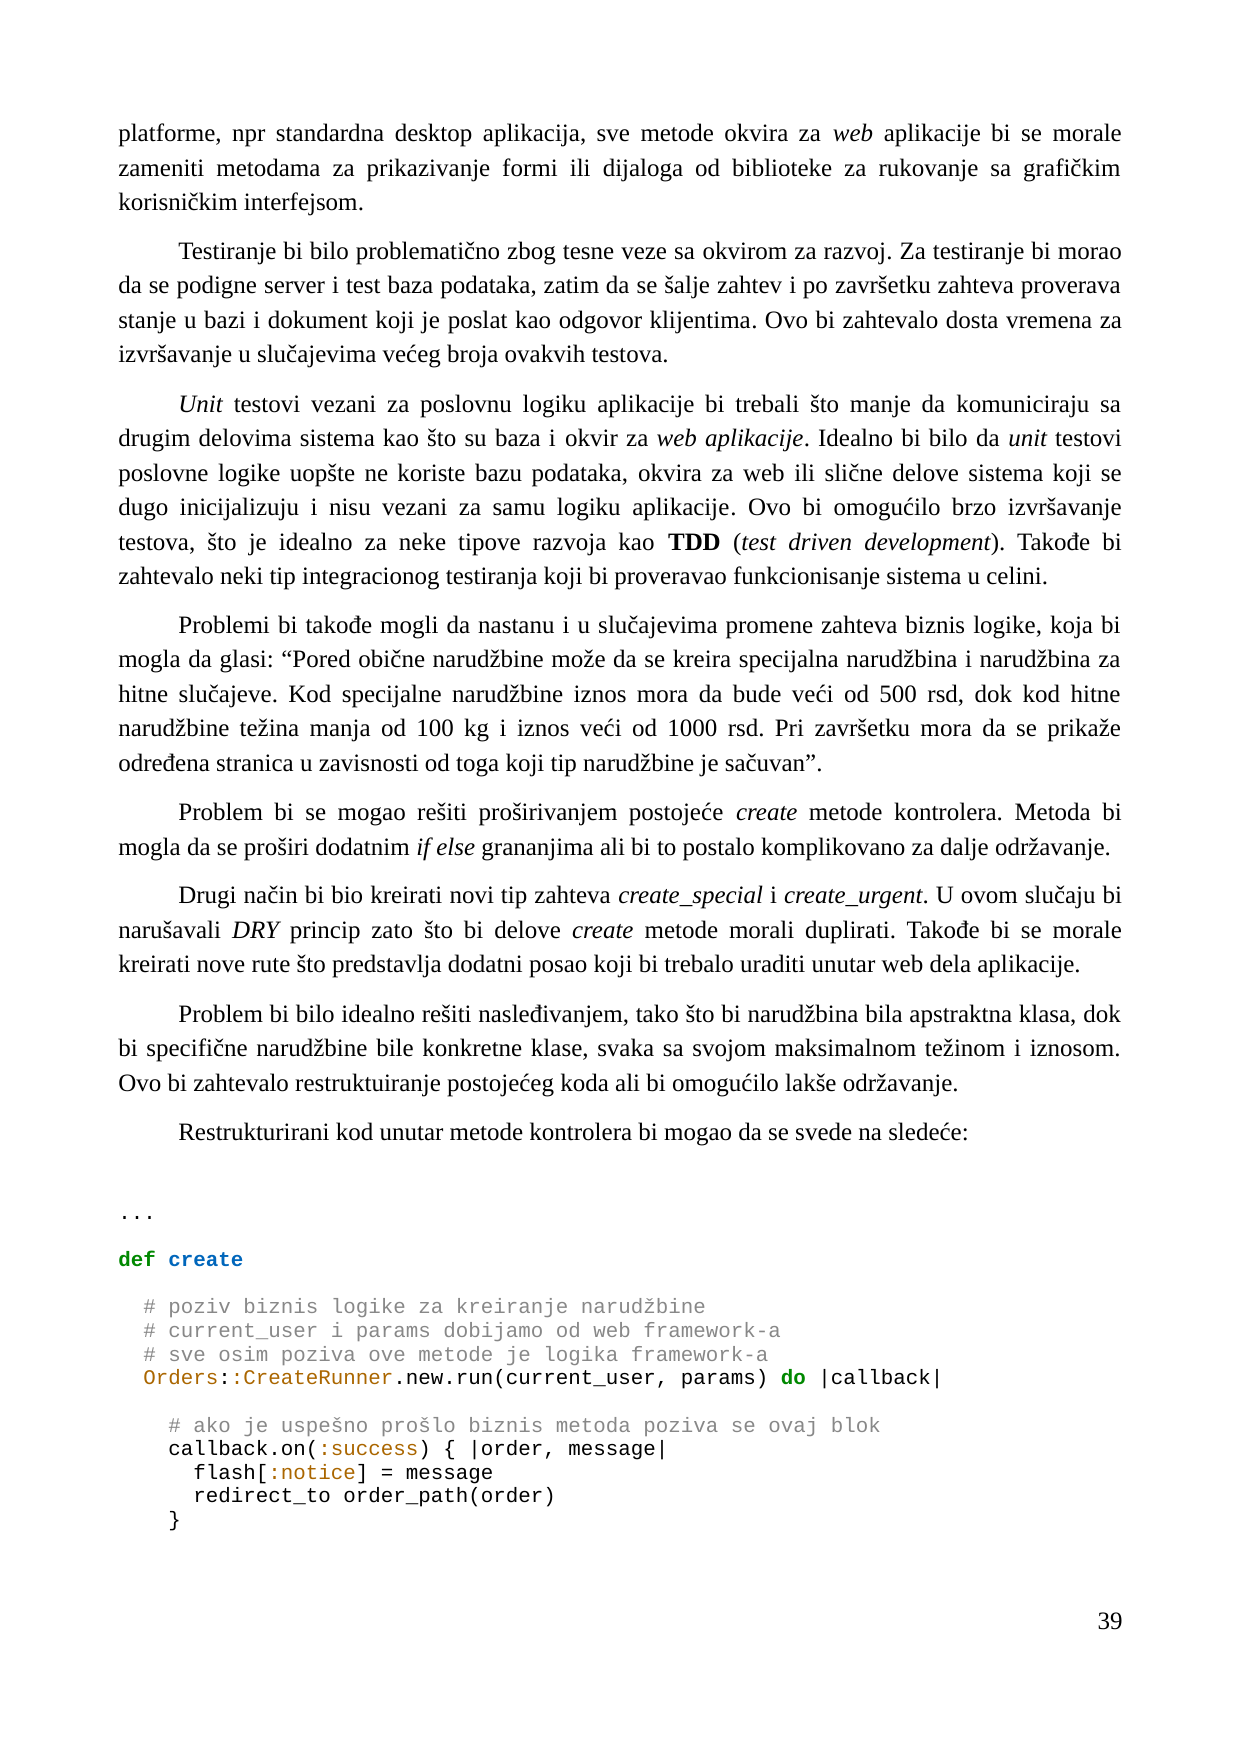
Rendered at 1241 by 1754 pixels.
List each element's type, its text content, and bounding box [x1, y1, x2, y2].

text Problemi bi takođe mogli da nastanu i u slučajevima promene zahteva biznis logike, koja bi mogla da glasi: “Pored obične narudžbine može da se kreira specijalna narudžbina i narudžbina za hitne slučajeve. Kod specijalne narudžbine iznos mora da bude veći od 500 rsd, dok kod hitne narudžbine težina manja od 100 kg i iznos veći od 1000 rsd. Pri završetku mora da se prikaže određena stranica u zavisnosti od toga koji tip narudžbine je sačuvan”. [118, 610, 1122, 777]
text Problem bi se mogao rešiti proširivanjem postojeće create metode kontrolera. Metoda bi mogla da se proširi dodatnim if else grananjima ali bi to postalo komplikovano za dalje održavanje. [118, 797, 1122, 860]
text # ako je uspešno prošlo biznis metoda poziva se ovaj blok [118, 1414, 1122, 1438]
text redirect_to order_path(order) [118, 1486, 1122, 1509]
text def create [118, 1249, 1122, 1273]
text Restrukturirani kod unutar metode kontrolera bi mogao da se svede na sledeće: [118, 1117, 1122, 1145]
text Problem bi bilo idealno rešiti nasleđivanjem, tako što bi narudžbina bila apstraktna klasa, dok bi specifične narudžbine bile konkretne klase, svaka sa svojom maksimalnom težinom i iznosom. Ovo bi zahtevalo restruktuiranje postojećeg koda ali bi omogućilo lakše održavanje. [118, 999, 1122, 1096]
text platforme, npr standardna desktop aplikacija, sve metode okvira za web aplikacije bi se morale zameniti metodama za prikazivanje formi ili dijaloga od biblioteke za rukovanje sa grafičkim korisničkim interfejsom. [118, 118, 1122, 216]
text flash[:notice] = message [118, 1462, 1122, 1486]
text Testiranje bi bilo problematično zbog tesne veze sa okvirom za razvoj. Za testiranje bi morao da se podigne server i test baza podataka, zatim da se šalje zahtev i po završetku zahteva proverava stanje u bazi i dokument koji je poslat kao odgovor klijentima. Ovo bi zahtevalo dosta vremena za izvršavanje u slučajevima većeg broja ovakvih testova. [118, 236, 1122, 368]
text Unit testovi vezani za poslovnu logiku aplikacije bi trebali što manje da komuniciraju sa drugim delovima sistema kao što su baza i okvir za web aplikacije. Idealno bi bilo da unit testovi poslovne logike uopšte ne koriste bazu podataka, okvira za web ili slične delove sistema koji se dugo inicijalizuju i nisu vezani za samu logiku aplikacije. Ovo bi omogućilo brzo izvršavanje testova, što je idealno za neke tipove razvoja kao TDD (test driven development). Takođe bi zahtevalo neki tip integracionog testiranja koji bi proveravao funkcionisanje sistema u celini. [118, 389, 1122, 590]
text # sve osim poziva ove metode je logika framework-a [118, 1344, 1122, 1367]
text callback.on(:success) { |order, message| [118, 1438, 1122, 1462]
text # current_user i params dobijamo od web framework-a [118, 1320, 1122, 1344]
text } [118, 1509, 1122, 1533]
text Orders::CreateRunner.new.run(current_user, params) do |callback| [118, 1367, 1122, 1391]
text ... [118, 1202, 1122, 1225]
text # poziv biznis logike za kreiranje narudžbine [118, 1296, 1122, 1320]
text Drugi način bi bio kreirati novi tip zahteva create_special i create_urgent. U ovom slučaju bi narušavali DRY princip zato što bi delove create metode morali duplirati. Takođe bi se morale kreirati nove rute što predstavlja dodatni posao koji bi trebalo uraditi unutar web dela aplikacije. [118, 881, 1122, 978]
